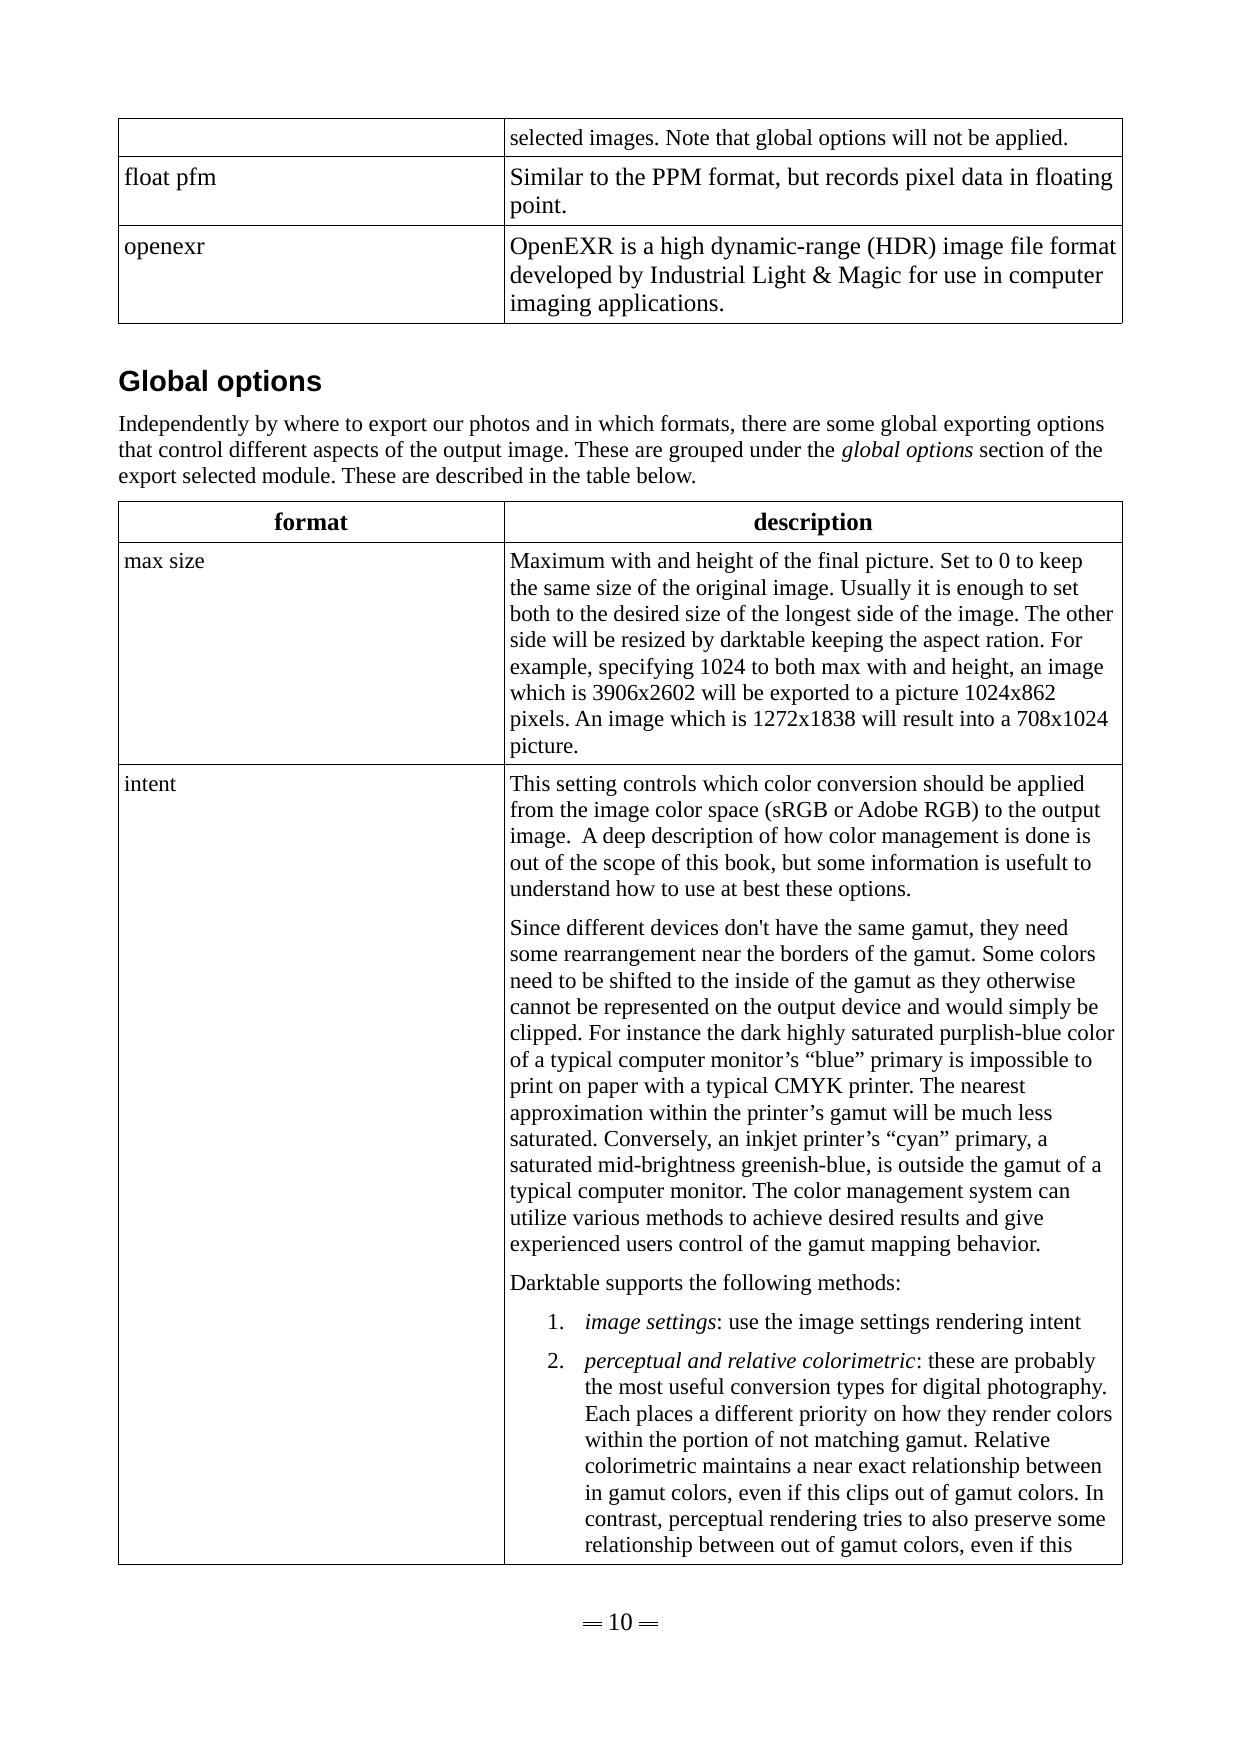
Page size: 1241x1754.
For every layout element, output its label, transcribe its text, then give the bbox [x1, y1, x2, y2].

table_cell Maximum with and height of the final picture. Set to 0 to keep the same size of the original image. Usually it is enough to set both to the desired size of the longest side of the image. The other side will be resized by darktable keeping the aspect ration. For example, specifying 1024 to both max with and height, an image which is 3906x2602 will be exported to a picture 1024x862 pixels. An image which is 1272x1838 will result into a 708x1024 picture. [505, 543, 1122, 764]
table_cell openexr [119, 226, 504, 323]
table_cell OpenEXR is a high dynamic-range (HDR) image file format developed by Industrial Light & Magic for use in computer imaging applications. [505, 226, 1122, 323]
text Independently by where to export our photos and in which formats, there are some global exporting options that control different aspects of the output image. These are grouped under the global options section of the export selected module. These are described in the table below. [118, 410, 1122, 489]
subtitle Global options [118, 364, 1122, 398]
table_cell float pfm [119, 157, 504, 225]
table_cell [119, 119, 504, 156]
table_header format [119, 502, 504, 542]
table_cell Similar to the PPM format, but records pixel data in floating point. [505, 157, 1122, 225]
table_cell intent [119, 765, 504, 1563]
table_cell max size [119, 543, 504, 764]
table_cell This setting controls which color conversion should be applied from the image color space (sRGB or Adobe RGB) to the output image. A deep description of how color management is done is out of the scope of this book, but some information is usefult to understand how to use at best these options. Since different devices don't have the same gamut, they need some rearrangement near the borders of the gamut. Some colors need to be shifted to the inside of the gamut as they otherwise cannot be represented on the output device and would simply be clipped. For instance the dark highly saturated purplish-blue color of a typical computer monitor’s “blue” primary is impossible to print on paper with a typical CMYK printer. The nearest approximation within the printer’s gamut will be much less saturated. Conversely, an inkjet printer’s “cyan” primary, a saturated mid-brightness greenish-blue, is outside the gamut of a typical computer monitor. The color management system can utilize various methods to achieve desired results and give experienced users control of the gamut mapping behavior. Darktable supports the following methods: image settings: use the image settings rendering intent perceptual and relative colorimetric: these are probably the most useful conversion types for digital photography. Each places a different priority on how they render colors within the portion of not matching gamut. Relative colorimetric maintains a near exact relationship between in gamut colors, even if this clips out of gamut colors. In contrast, perceptual rendering tries to also preserve some relationship between out of gamut colors, even if this [505, 765, 1122, 1563]
table_header description [505, 502, 1122, 542]
table_cell selected images. Note that global options will not be applied. [505, 119, 1122, 156]
